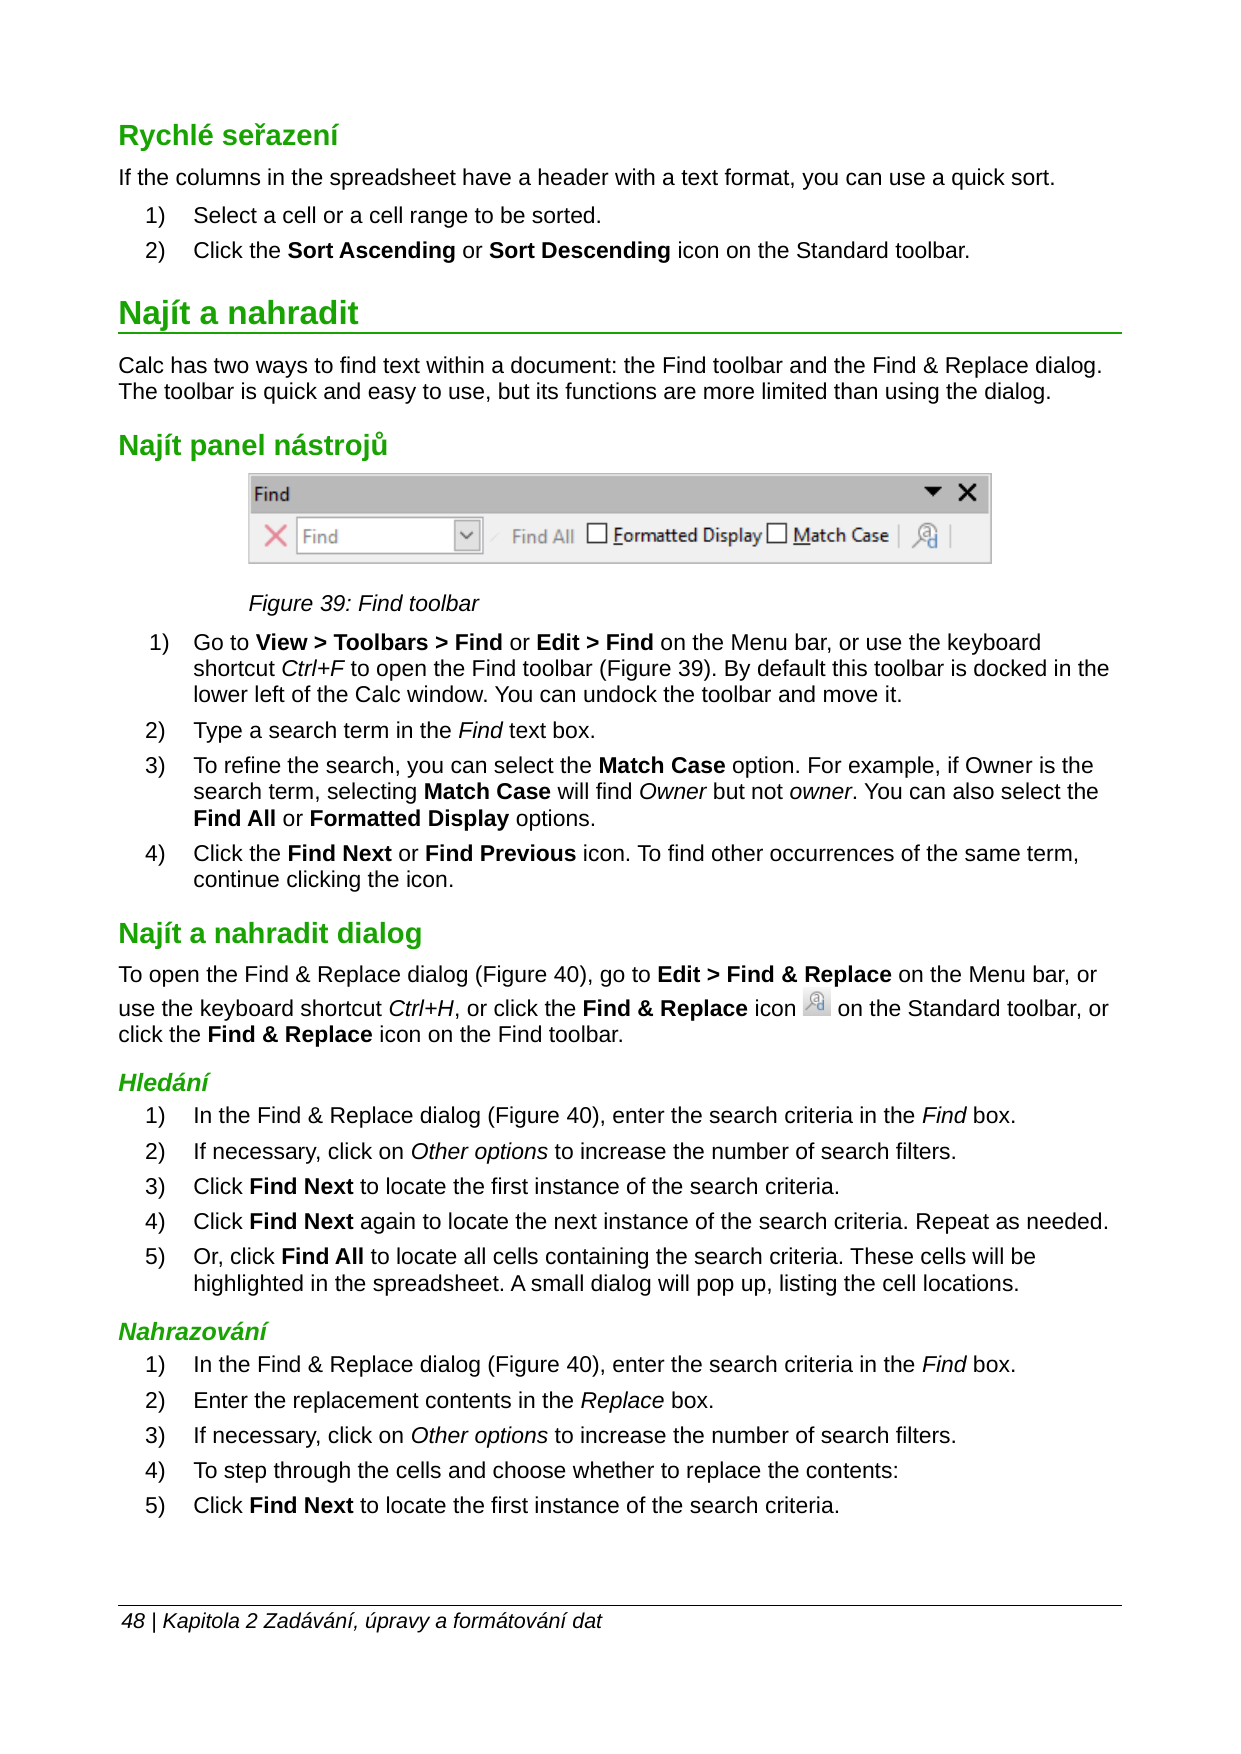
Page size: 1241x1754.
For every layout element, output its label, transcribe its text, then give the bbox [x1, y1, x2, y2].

subtitle Nahrazování [118, 1317, 1122, 1345]
list Go to View > Toolbars > Find or Edit > Find on the Menu bar, or use the keyboard shortcut Ctrl+F to open the Find toolbar (Figure 39). By default this toolbar is docked in the lower left of the Calc window. You can undock the toolbar and move it. [169, 629, 1122, 708]
list Select a cell or a cell range to be sorted. [165, 202, 1122, 229]
subtitle Najít panel nástrojů [118, 428, 1122, 461]
list Click Find Next to locate the first instance of the search criteria. [165, 1173, 1122, 1199]
picture [802, 987, 831, 1016]
list If necessary, click on Other options to increase the number of search filters. [165, 1138, 1122, 1164]
list Or, click Find All to locate all cells containing the search criteria. These cells will be highlighted in the spreadsheet. A small dialog will pop up, listing the cell locations. [165, 1243, 1122, 1296]
subtitle Hledání [118, 1068, 1122, 1097]
picture [248, 473, 992, 564]
list To refine the search, you can select the Match Case option. For example, if Owner is the search term, selecting Match Case will find Owner but not owner. You can also select the Find All or Formatted Display options. [165, 752, 1122, 831]
list In the Find & Replace dialog (Figure 40), enter the search criteria in the Find box. [165, 1102, 1122, 1129]
list To step through the cells and choose whether to replace the contents: [165, 1457, 1122, 1483]
subtitle Najít a nahradit [118, 293, 1122, 332]
subtitle Najít a nahradit dialog [118, 916, 1122, 950]
text To open the Find & Replace dialog (Figure 40), go to Edit > Find & Replace on the Menu bar, or use the keyboard shortcut Ctrl+H, or click the Find & Replace icon on the Standard toolbar, or click the Find & Replace icon on the Find toolbar. [118, 961, 1122, 1047]
text Figure 39: Find toolbar [248, 564, 992, 617]
list Click Find Next again to locate the next instance of the search criteria. Repeat as needed. [165, 1208, 1122, 1234]
list In the Find & Replace dialog (Figure 40), enter the search criteria in the Find box. [165, 1351, 1122, 1378]
list Enter the replacement contents in the Replace box. [165, 1387, 1122, 1413]
text If the columns in the spreadsheet have a header with a text format, you can use a quick sort. [118, 163, 1122, 190]
subtitle Rychlé seřazení [118, 118, 1122, 152]
list If necessary, click on Other options to increase the number of search filters. [165, 1422, 1122, 1448]
text Calc has two ways to find text within a document: the Find toolbar and the Find & Replace dialog. The toolbar is quick and easy to use, but its functions are more limited than using the dialog. [118, 352, 1122, 404]
list Type a search term in the Find text box. [165, 717, 1122, 743]
list Click Find Next to locate the first instance of the search criteria. [165, 1492, 1122, 1518]
list Click the Find Next or Find Previous icon. To find other occurrences of the same term, continue clicking the icon. [165, 840, 1122, 892]
list Click the Sort Ascending or Sort Descending icon on the Standard toolbar. [165, 237, 1122, 264]
